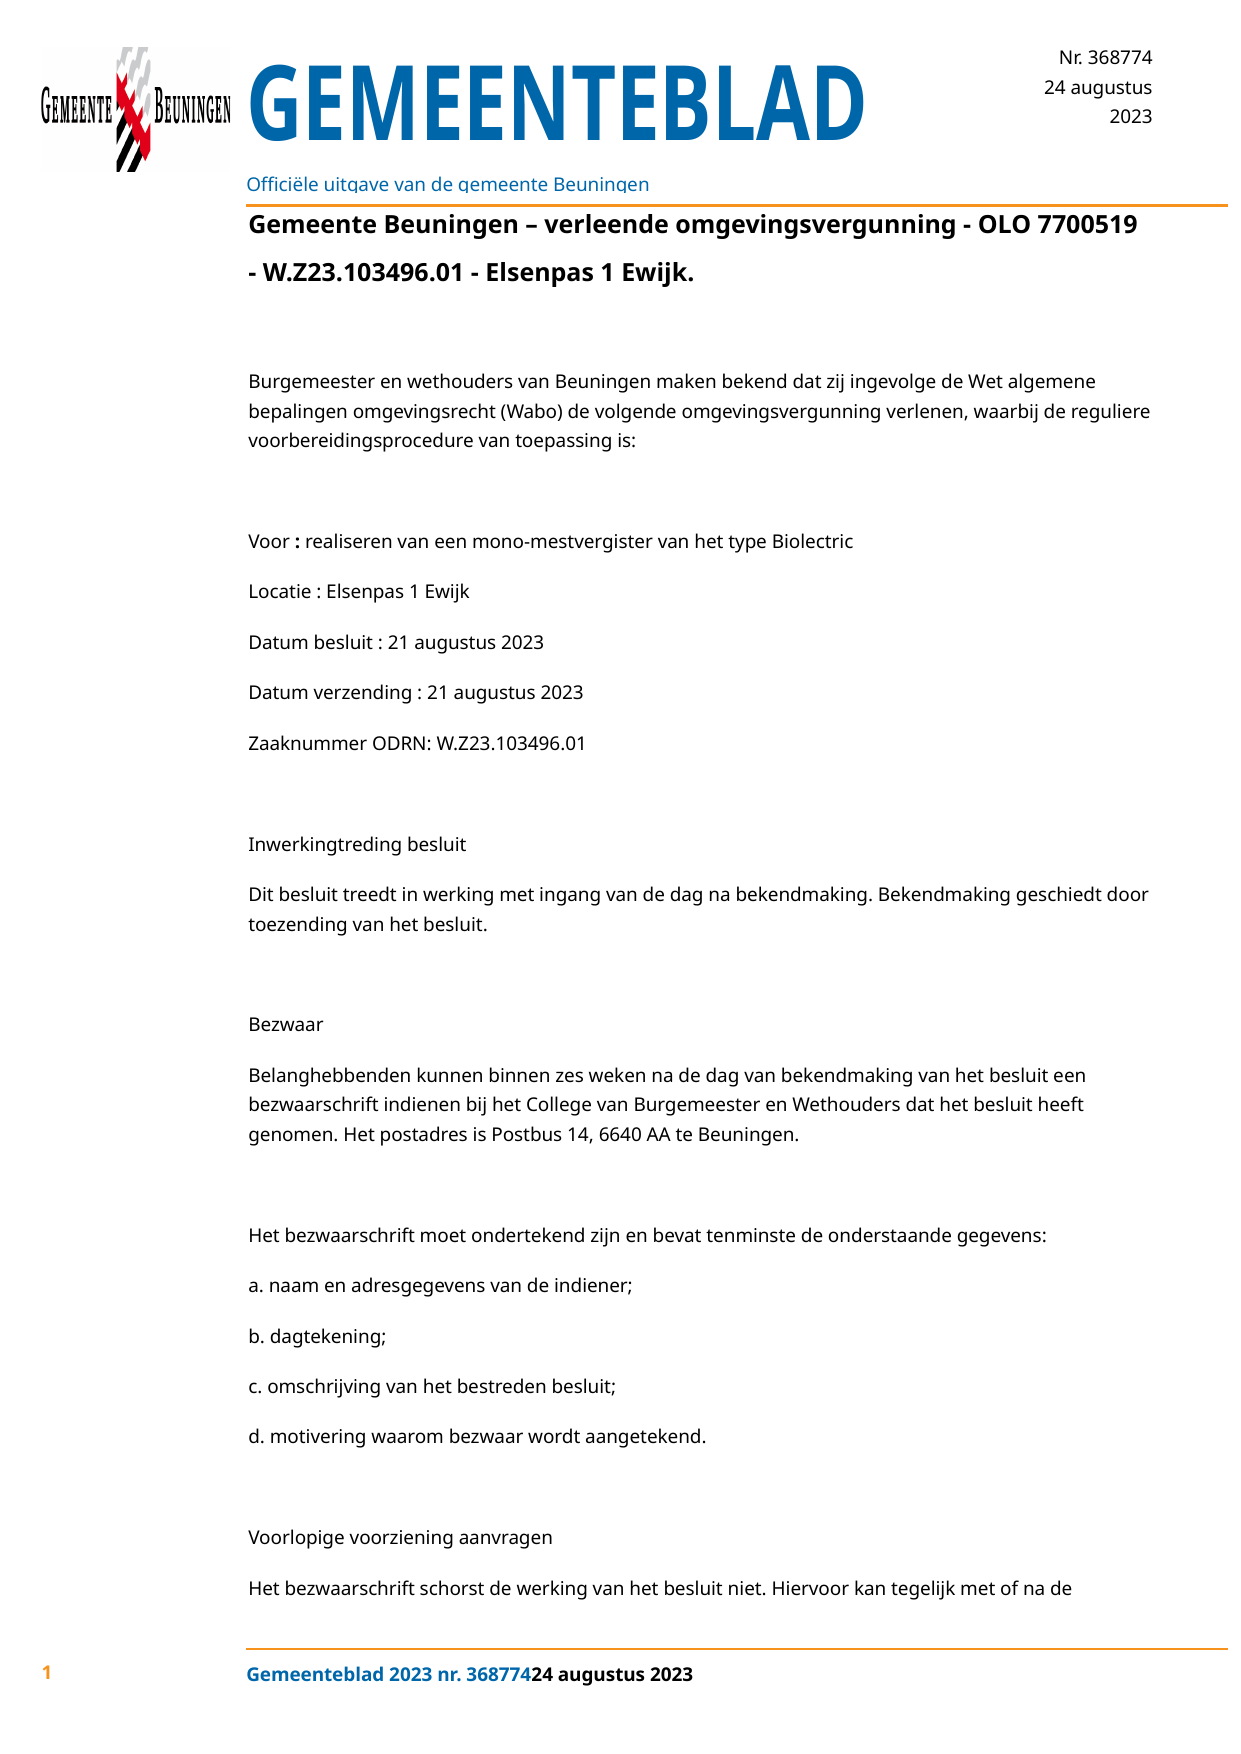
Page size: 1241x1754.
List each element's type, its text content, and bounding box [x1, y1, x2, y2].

text Gemeente Beuningen – verleende omgevingsvergunning - OLO 7700519 - W.Z23.103496.01 - Elsenpas 1 Ewijk. [248, 207, 1152, 288]
text d. motivering waarom bezwaar wordt aangetekend. [248, 1424, 1152, 1449]
text c. omschrijving van het bestreden besluit; [248, 1373, 1152, 1399]
text Datum verzending : 21 augustus 2023 [248, 679, 1152, 705]
text Voor : realiseren van een mono-mestvergister van het type Biolectric [248, 528, 1152, 554]
text Bezwaar [248, 1012, 1152, 1037]
text Datum besluit : 21 augustus 2023 [248, 629, 1152, 655]
text Belanghebbenden kunnen binnen zes weken na de dag van bekendmaking van het besluit een bezwaarschrift indienen bij het College van Burgemeester en Wethouders dat het besluit heeft genomen. Het postadres is Postbus 14, 6640 AA te Beuningen. [248, 1062, 1152, 1147]
text Voorlopige voorziening aanvragen [248, 1524, 1152, 1550]
text Zaaknummer ODRN: W.Z23.103496.01 [248, 730, 1152, 756]
text Inwerkingtreding besluit [248, 831, 1152, 857]
text Burgemeester en wethouders van Beuningen maken bekend dat zij ingevolge de Wet algemene bepalingen omgevingsrecht (Wabo) de volgende omgevingsvergunning verlenen, waarbij de reguliere voorbereidingsprocedure van toepassing is: [248, 368, 1152, 453]
text Het bezwaarschrift schorst de werking van het besluit niet. Hiervoor kan tegelijk met of na de [248, 1575, 1152, 1601]
text a. naam en adresgegevens van de indiener; [248, 1272, 1152, 1298]
picture [41, 47, 231, 172]
text Het bezwaarschrift moet ondertekend zijn en bevat tenminste de onderstaande gegevens: [248, 1222, 1152, 1248]
text Dit besluit treedt in werking met ingang van de dag na bekendmaking. Bekendmaking geschiedt door toezending van het besluit. [248, 881, 1152, 937]
text Locatie : Elsenpas 1 Ewijk [248, 579, 1152, 604]
text b. dagtekening; [248, 1323, 1152, 1349]
